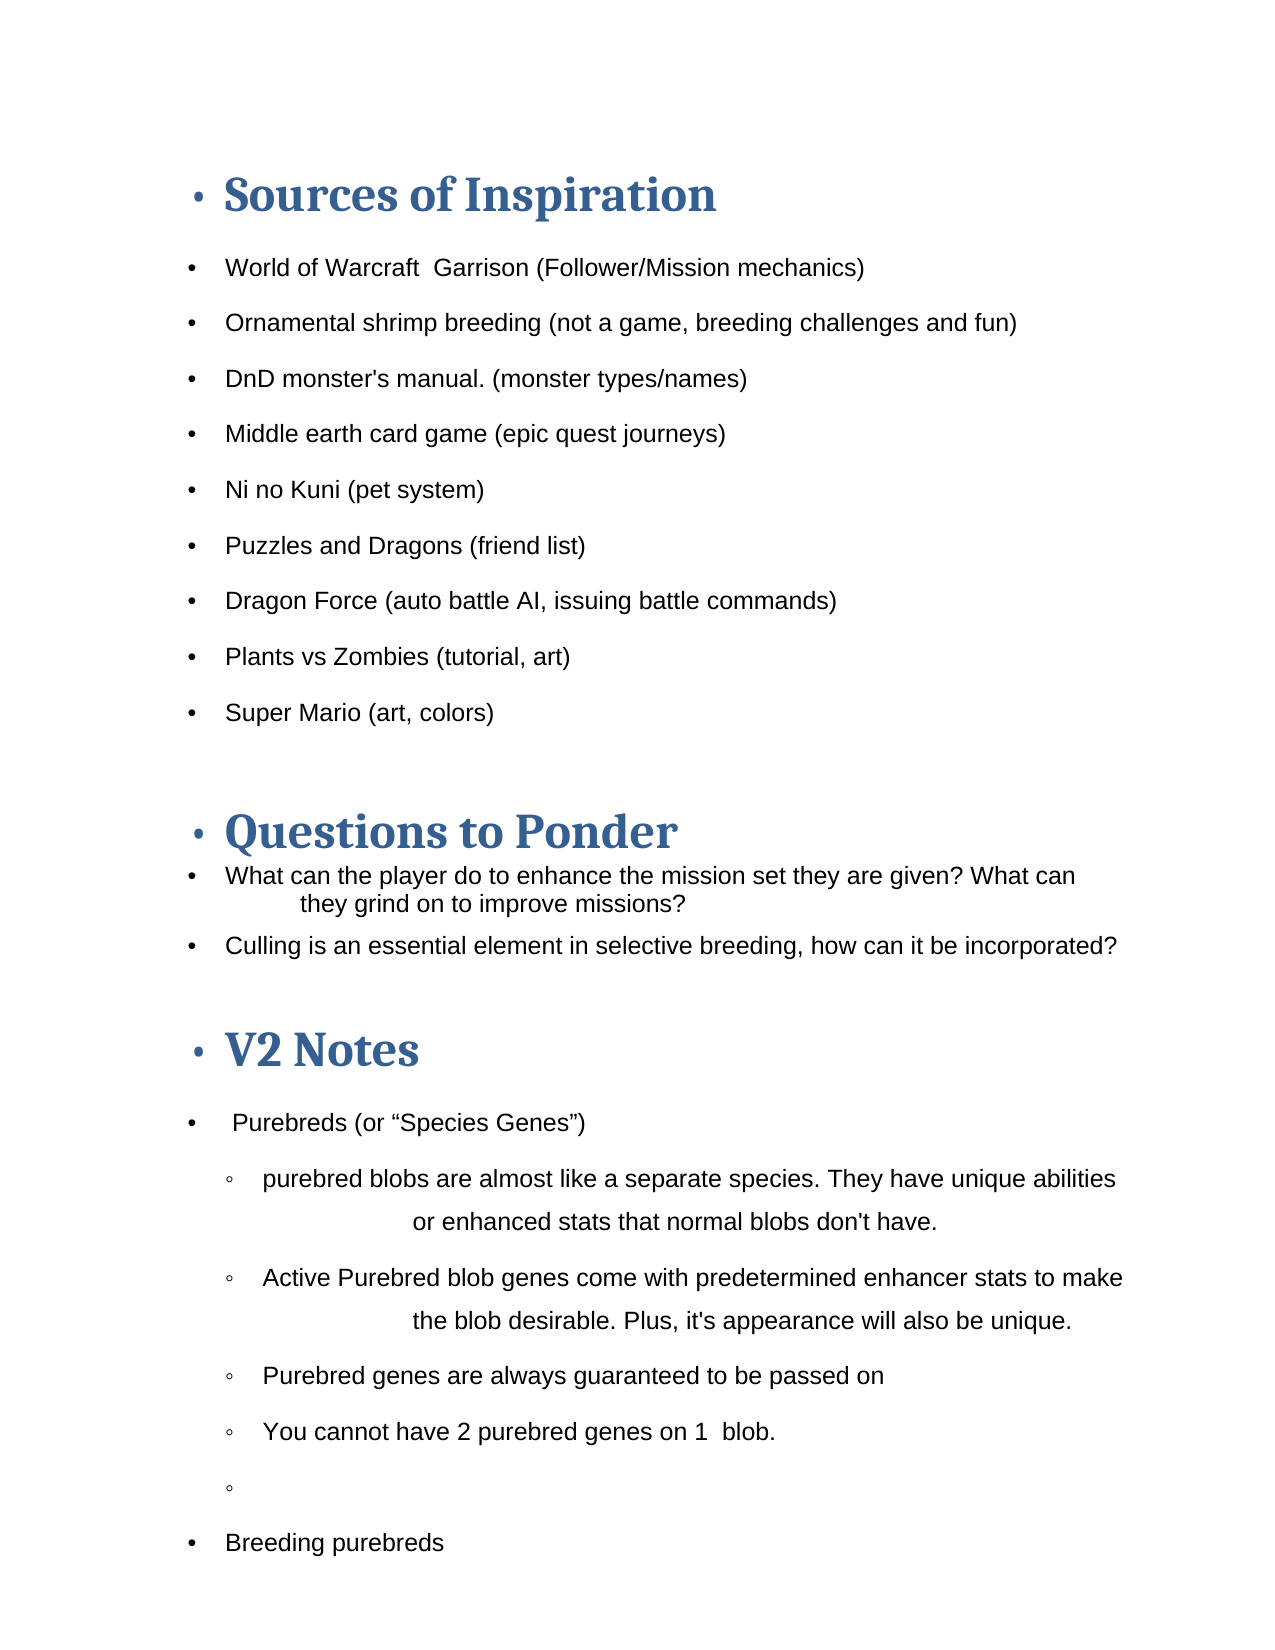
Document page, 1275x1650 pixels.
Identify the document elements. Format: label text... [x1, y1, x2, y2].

list Sources of Inspiration [187, 166, 1125, 224]
list V2 Notes [187, 1022, 1125, 1079]
list Super Mario (art, colors) [187, 697, 1125, 726]
list Breeding purebreds [187, 1528, 1125, 1557]
list What can the player do to enhance the mission set they are given? What can they grind on to improve missions? [187, 861, 1125, 918]
list World of Warcraft Garrison (Follower/Mission mechanics) [187, 252, 1125, 281]
list purebred blobs are almost like a separate species. They have unique abilities or enhanced stats that normal blobs don't have. [225, 1164, 1125, 1236]
list Ni no Kuni (pet system) [187, 475, 1125, 504]
list Puzzles and Dragons (friend list) [187, 531, 1125, 559]
list Dragon Force (auto battle AI, issuing battle commands) [187, 586, 1125, 615]
list DnD monster's manual. (monster types/names) [187, 364, 1125, 392]
list Plants vs Zombies (tutorial, art) [187, 642, 1125, 671]
list Purebreds (or “Species Genes”) [187, 1108, 1125, 1137]
list Active Purebred blob genes come with predetermined enhancer stats to make the blob desirable. Plus, it's appearance will also be unique. [225, 1262, 1125, 1334]
list Culling is an essential element in selective breeding, how can it be incorporated? [187, 931, 1125, 959]
list Ornamental shrimp breeding (not a game, breeding challenges and fun) [187, 308, 1125, 337]
list You cannot have 2 purebred genes on 1 blob. [225, 1417, 1125, 1446]
list Middle earth card game (epic quest journeys) [187, 419, 1125, 448]
list Questions to Ponder [187, 803, 1125, 861]
list Purebred genes are always guaranteed to be passed on [225, 1361, 1125, 1390]
